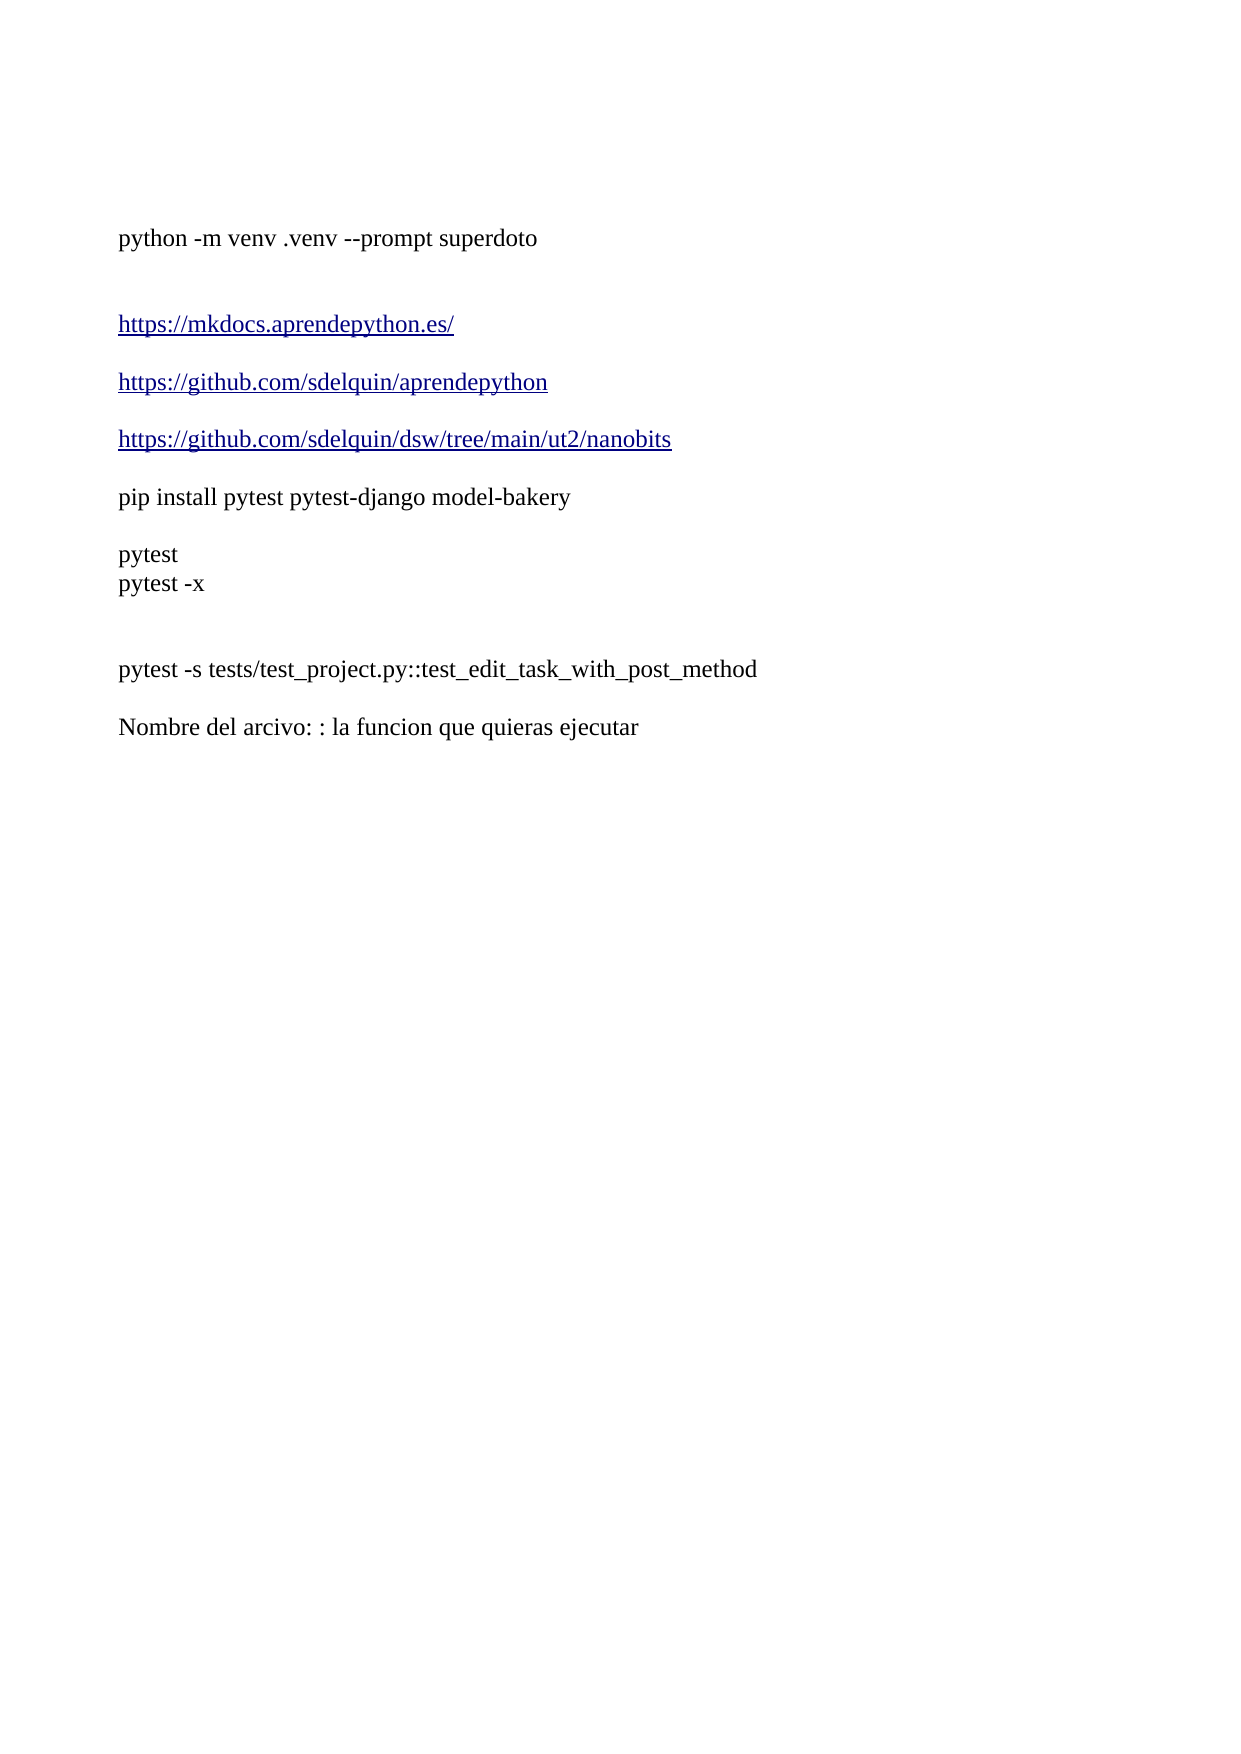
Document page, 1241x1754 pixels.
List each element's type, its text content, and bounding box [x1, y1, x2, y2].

text pytest [118, 539, 1122, 568]
text pip install pytest pytest-django model-bakery [118, 482, 1122, 510]
text https://github.com/sdelquin/aprendepython [118, 367, 1122, 395]
text Nombre del arcivo: : la funcion que quieras ejecutar [118, 712, 1122, 740]
text pytest -x [118, 568, 1122, 597]
text python -m venv .venv --prompt superdoto [118, 223, 1122, 252]
text https://mkdocs.aprendepython.es/ [118, 309, 1122, 338]
text https://github.com/sdelquin/dsw/tree/main/ut2/nanobits [118, 424, 1122, 453]
text pytest -s tests/test_project.py::test_edit_task_with_post_method [118, 654, 1122, 683]
